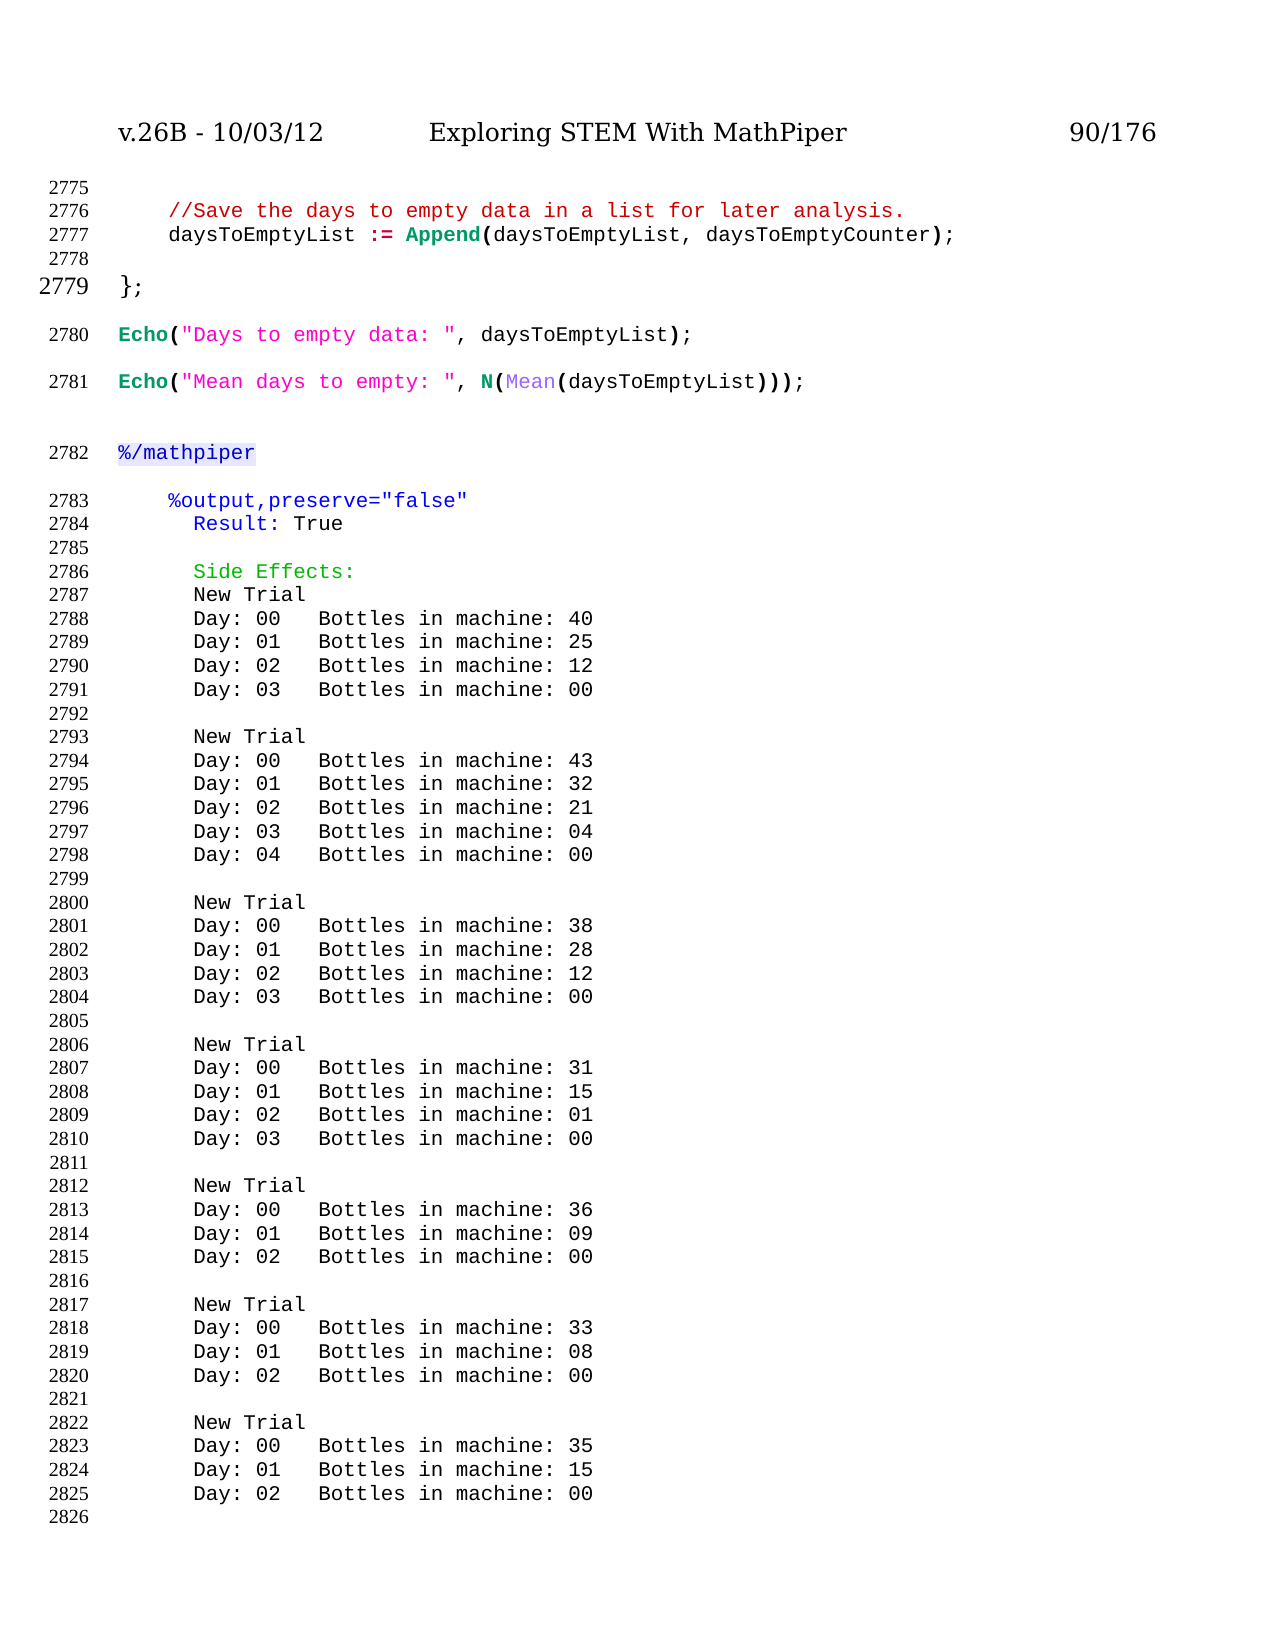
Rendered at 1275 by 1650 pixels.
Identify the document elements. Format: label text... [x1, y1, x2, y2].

text Day: 03 Bottles in machine: 00 [118, 986, 1157, 1010]
text New Trial [118, 726, 1157, 750]
text Day: 01 Bottles in machine: 08 [118, 1341, 1157, 1364]
text }; [118, 271, 1157, 301]
text Day: 00 Bottles in machine: 31 [118, 1057, 1157, 1081]
text New Trial [118, 584, 1157, 608]
text Day: 00 Bottles in machine: 33 [118, 1317, 1157, 1341]
text Day: 01 Bottles in machine: 09 [118, 1223, 1157, 1246]
text Day: 01 Bottles in machine: 15 [118, 1081, 1157, 1104]
text %/mathpiper [118, 442, 1157, 466]
text New Trial [118, 892, 1157, 915]
text Echo("Mean days to empty: ", N(Mean(daysToEmptyList))); [118, 371, 1157, 395]
text New Trial [118, 1033, 1157, 1057]
text Day: 01 Bottles in machine: 25 [118, 632, 1157, 655]
text //Save the days to empty data in a list for later analysis. [118, 200, 1157, 224]
text Day: 03 Bottles in machine: 00 [118, 1128, 1157, 1152]
text Result: True [118, 513, 1157, 537]
text New Trial [118, 1175, 1157, 1199]
text Day: 00 Bottles in machine: 43 [118, 750, 1157, 773]
text Day: 02 Bottles in machine: 00 [118, 1483, 1157, 1506]
text Side Effects: [118, 561, 1157, 584]
text Day: 00 Bottles in machine: 35 [118, 1436, 1157, 1459]
text Day: 03 Bottles in machine: 04 [118, 821, 1157, 844]
text Day: 00 Bottles in machine: 40 [118, 608, 1157, 632]
text Day: 00 Bottles in machine: 36 [118, 1199, 1157, 1223]
text Day: 02 Bottles in machine: 00 [118, 1246, 1157, 1270]
text Day: 02 Bottles in machine: 12 [118, 655, 1157, 679]
text Day: 02 Bottles in machine: 00 [118, 1364, 1157, 1388]
text Day: 03 Bottles in machine: 00 [118, 679, 1157, 702]
text daysToEmptyList := Append(daysToEmptyList, daysToEmptyCounter); [118, 224, 1157, 248]
text Day: 02 Bottles in machine: 01 [118, 1104, 1157, 1128]
text Day: 02 Bottles in machine: 12 [118, 963, 1157, 986]
text Day: 04 Bottles in machine: 00 [118, 844, 1157, 868]
text New Trial [118, 1412, 1157, 1436]
text %output,preserve="false" [118, 490, 1157, 513]
text Day: 00 Bottles in machine: 38 [118, 915, 1157, 939]
text Day: 01 Bottles in machine: 15 [118, 1459, 1157, 1483]
text Day: 01 Bottles in machine: 32 [118, 773, 1157, 797]
text New Trial [118, 1294, 1157, 1317]
text Echo("Days to empty data: ", daysToEmptyList); [118, 324, 1157, 348]
text Day: 02 Bottles in machine: 21 [118, 797, 1157, 821]
text Day: 01 Bottles in machine: 28 [118, 939, 1157, 963]
